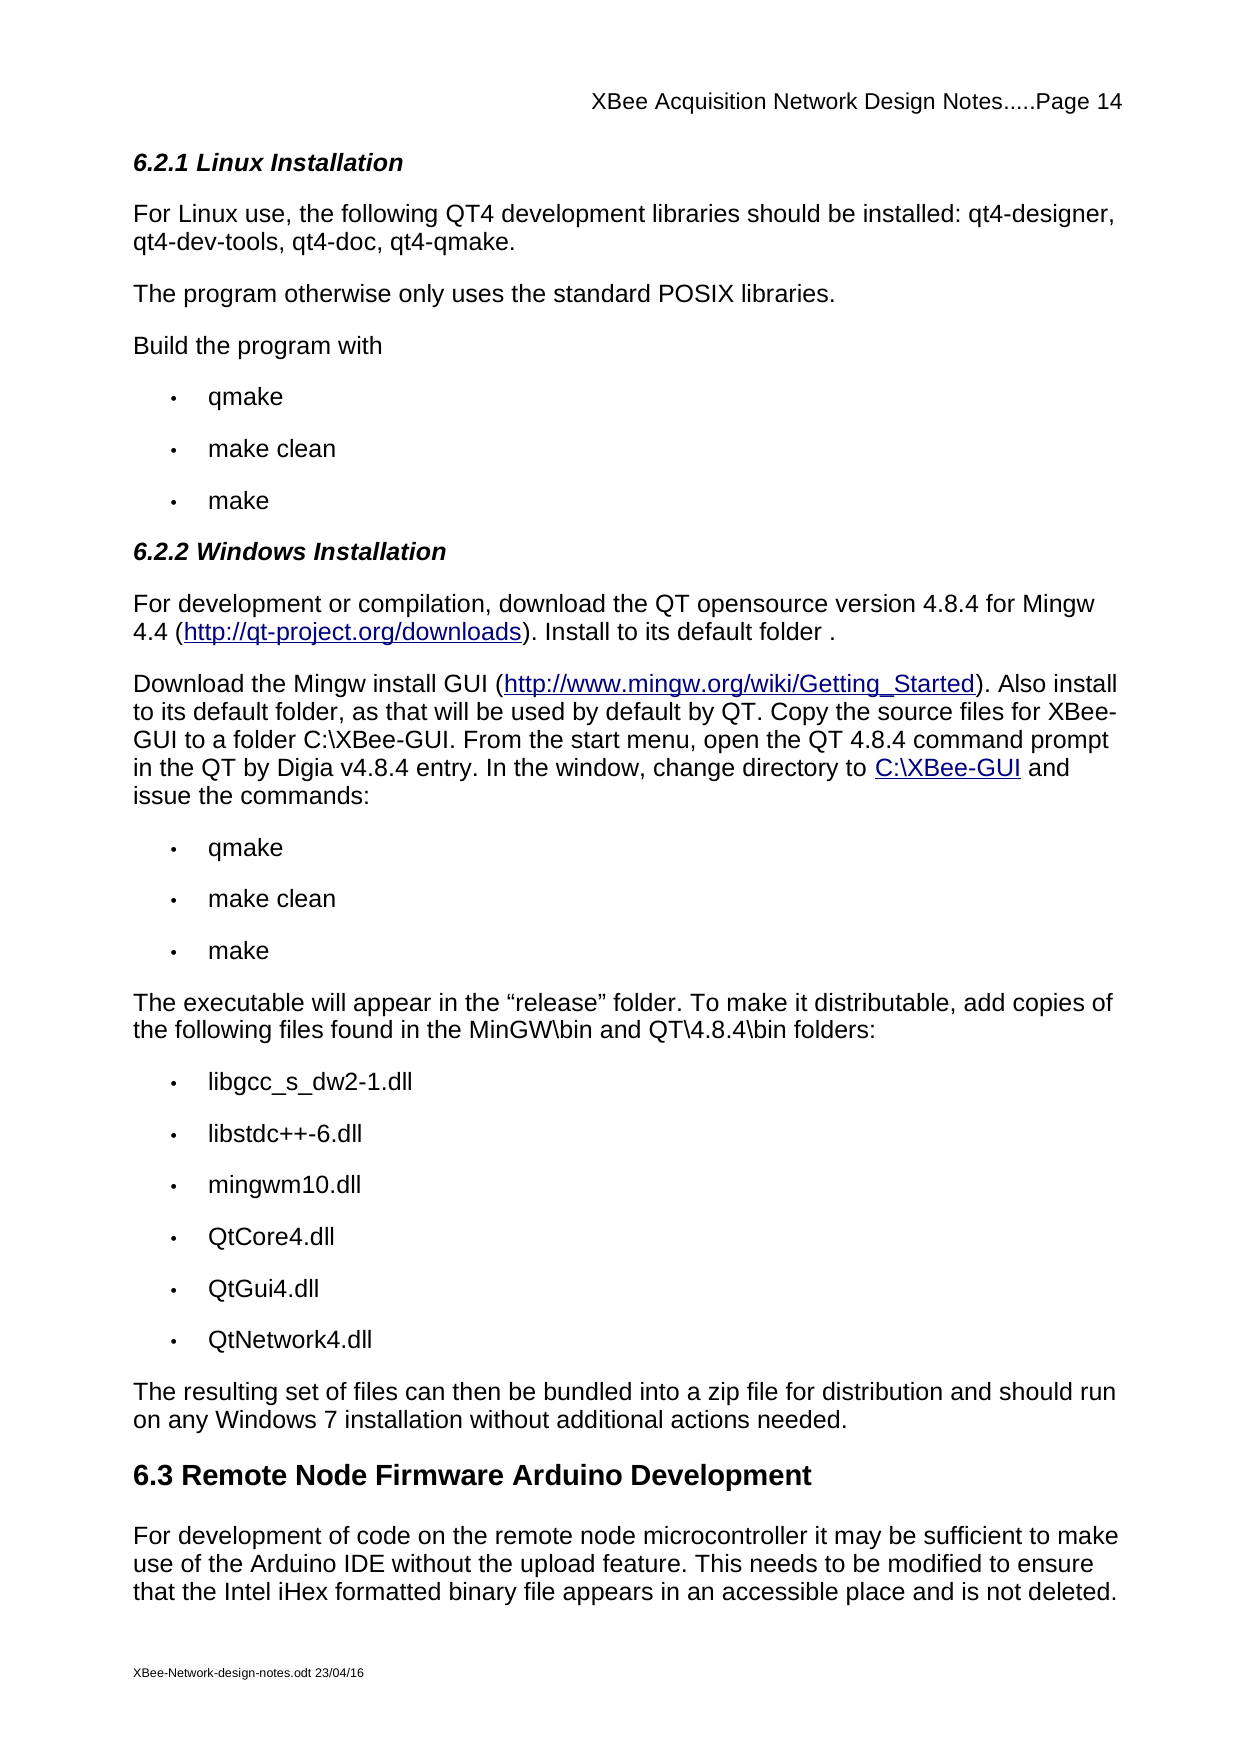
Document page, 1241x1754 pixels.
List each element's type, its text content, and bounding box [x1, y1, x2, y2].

subtitle Windows Installation [133, 538, 1123, 566]
list QtGui4.dll [170, 1275, 1123, 1303]
text Download the Mingw install GUI (http://www.mingw.org/wiki/Getting_Started). Also install to its default folder, as that will be used by default by QT. Copy the source files for XBee-GUI to a folder C:\XBee-GUI. From the start menu, open the QT 4.8.4 command prompt in the QT by Digia v4.8.4 entry. In the window, change directory to C:\XBee-GUI and issue the commands: [133, 670, 1123, 810]
list make clean [170, 435, 1123, 463]
list QtNetwork4.dll [170, 1326, 1123, 1354]
text The program otherwise only uses the standard POSIX libraries. [133, 280, 1123, 308]
text For Linux use, the following QT4 development libraries should be installed: qt4-designer, qt4-dev-tools, qt4-doc, qt4-qmake. [133, 200, 1123, 256]
subtitle Linux Installation [133, 149, 1123, 177]
list make [170, 937, 1123, 965]
text The executable will appear in the “release” folder. To make it distributable, add copies of the following files found in the MinGW\bin and QT\4.8.4\bin folders: [133, 988, 1123, 1044]
list QtCore4.dll [170, 1223, 1123, 1251]
list libstdc++-6.dll [170, 1120, 1123, 1148]
list make clean [170, 885, 1123, 913]
subtitle Remote Node Firmware Arduino Development [133, 1459, 1123, 1491]
list mingwm10.dll [170, 1171, 1123, 1199]
text For development or compilation, download the QT opensource version 4.8.4 for Mingw 4.4 (http://qt-project.org/downloads). Install to its default folder . [133, 590, 1123, 646]
list qmake [170, 383, 1123, 411]
list make [170, 487, 1123, 515]
list qmake [170, 833, 1123, 861]
list libgcc_s_dw2-1.dll [170, 1068, 1123, 1096]
text Build the program with [133, 332, 1123, 360]
text For development of code on the remote node microcontroller it may be sufficient to make use of the Arduino IDE without the upload feature. This needs to be modified to ensure that the Intel iHex formatted binary file appears in an accessible place and is not deleted. [133, 1522, 1123, 1606]
text The resulting set of files can then be bundled into a zip file for distribution and should run on any Windows 7 installation without additional actions needed. [133, 1378, 1123, 1434]
